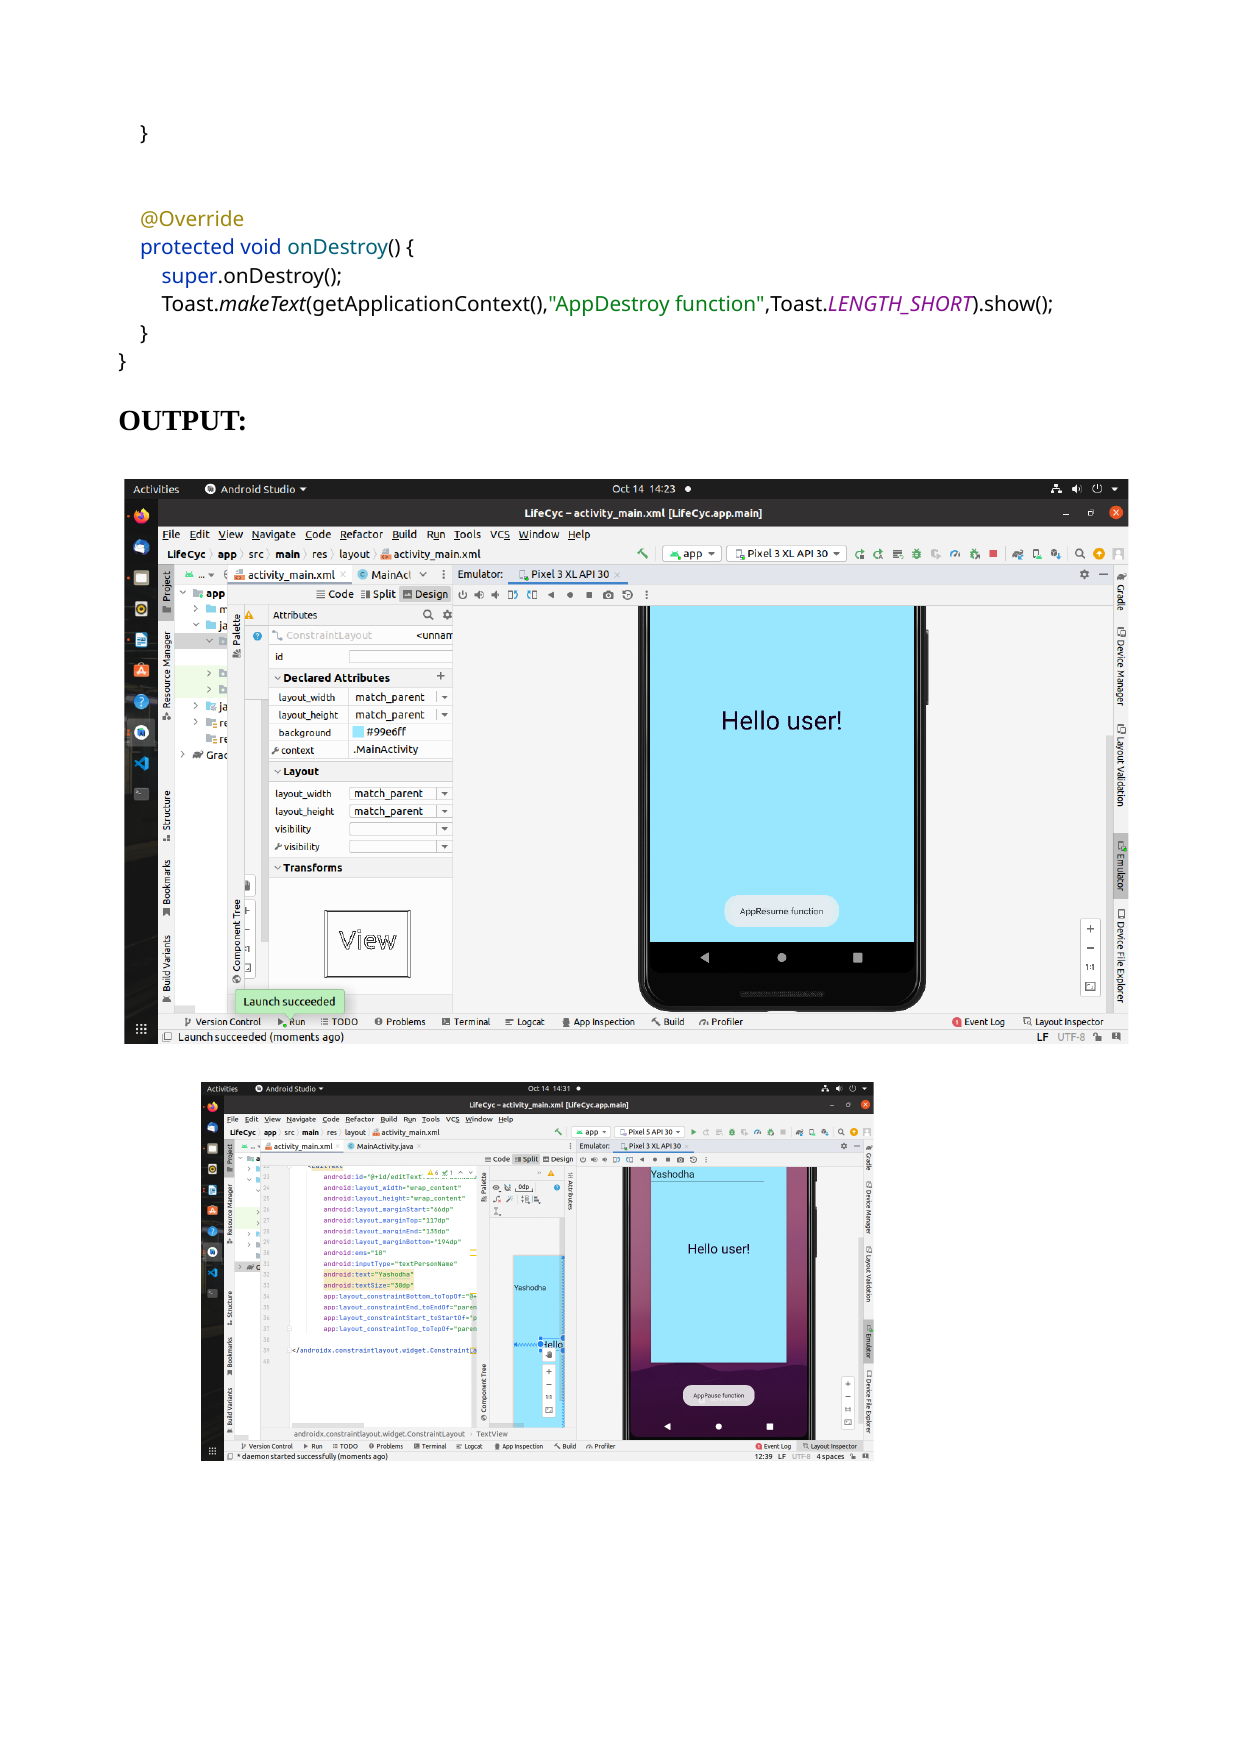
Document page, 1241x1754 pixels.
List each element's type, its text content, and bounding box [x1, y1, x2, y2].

picture [124, 479, 1129, 1044]
text OUTPUT: [118, 403, 1122, 437]
picture [201, 1082, 874, 1461]
text } @Override protected void onDestroy() { super.onDestroy(); Toast.makeText(getApplicationContext(),"AppDestroy function",Toast.LENGTH_SHORT).show(); } } [118, 118, 1122, 403]
